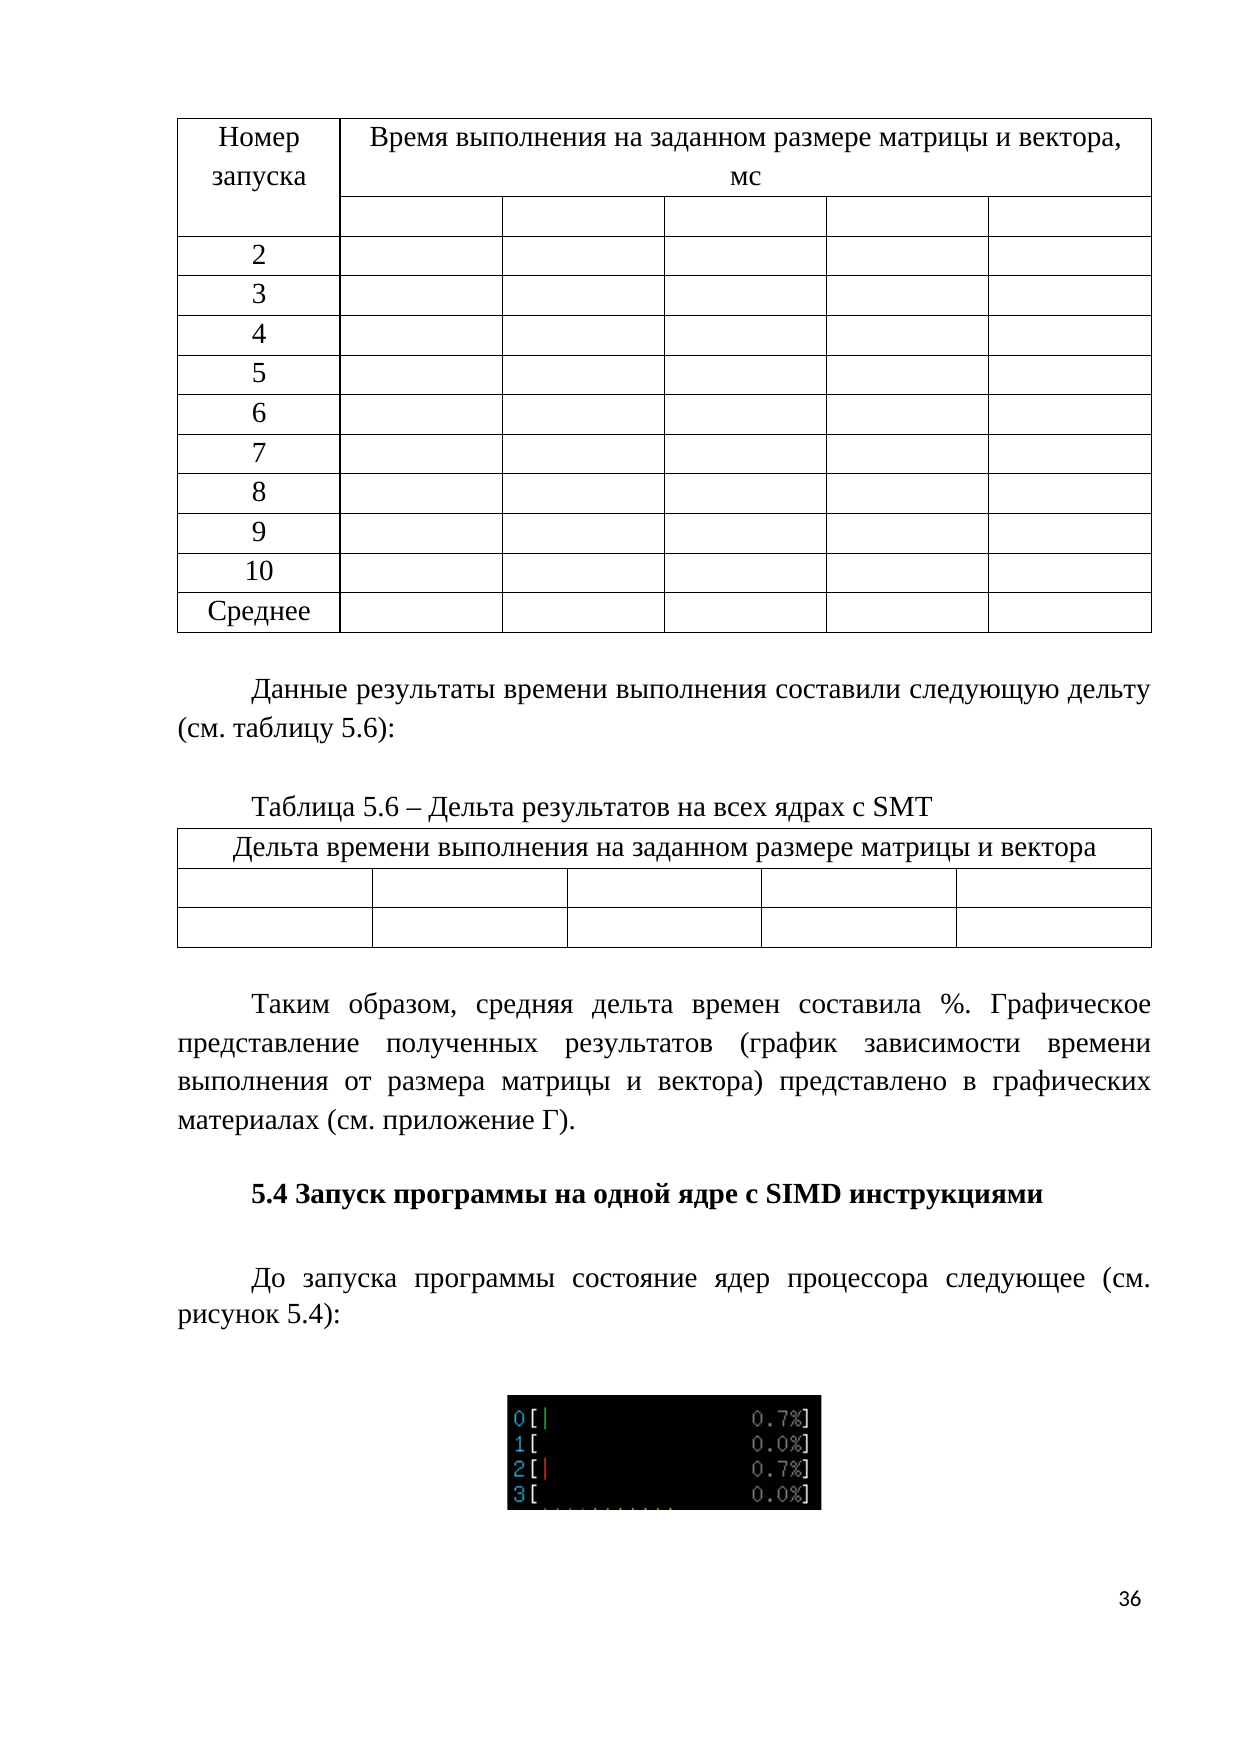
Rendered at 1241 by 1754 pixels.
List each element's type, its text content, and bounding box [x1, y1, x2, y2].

table_cell [665, 276, 826, 315]
table_cell [665, 395, 826, 434]
table_header Дельта времени выполнения на заданном размере матрицы и вектора [178, 829, 1151, 867]
table_cell [665, 237, 826, 275]
table_cell [827, 514, 988, 552]
table_cell [827, 395, 988, 434]
table_cell [665, 593, 826, 632]
table_cell [503, 356, 664, 394]
text До запуска программы состояние ядер процессора следующее (см. рисунок 5.4): [177, 1260, 1152, 1329]
table_cell [373, 869, 567, 907]
table_header Время выполнения на заданном размере матрицы и вектора, мс [341, 119, 1151, 196]
table_cell [665, 316, 826, 354]
table_cell [989, 435, 1151, 473]
table_cell [762, 869, 956, 907]
table_cell [503, 197, 664, 236]
table_cell [503, 395, 664, 434]
table_cell [989, 197, 1151, 236]
table_cell [827, 593, 988, 632]
table_cell [568, 908, 761, 947]
text Данные результаты времени выполнения составили следующую дельту (см. таблицу 5.6): [177, 671, 1152, 743]
table_cell [341, 276, 502, 315]
table_cell [762, 908, 956, 947]
table_cell [178, 869, 372, 907]
table_cell [989, 593, 1151, 632]
table_cell [665, 197, 826, 236]
table_cell [827, 554, 988, 592]
table_cell 2 [178, 237, 339, 275]
table_cell [665, 554, 826, 592]
table_cell [341, 593, 502, 632]
table_cell [957, 869, 1151, 907]
table_cell [341, 435, 502, 473]
table_cell [665, 514, 826, 552]
table_cell [989, 474, 1151, 513]
table_cell [341, 395, 502, 434]
text Таблица 5.6 – Дельта результатов на всех ядрах с SMT [177, 789, 1152, 823]
table_cell [503, 474, 664, 513]
table_cell [503, 554, 664, 592]
table_cell [341, 514, 502, 552]
table_cell [341, 197, 502, 236]
table_cell [178, 908, 372, 947]
table_cell 10 [178, 554, 339, 592]
table_cell 7 [178, 435, 339, 473]
table_cell [341, 316, 502, 354]
table_cell [503, 276, 664, 315]
table_cell 4 [178, 316, 339, 354]
table_cell [989, 514, 1151, 552]
table_cell [827, 197, 988, 236]
table_cell [568, 869, 761, 907]
table_cell [957, 908, 1151, 947]
table_cell [341, 474, 502, 513]
subtitle 5.4 Запуск программы на одной ядре с SIMD инструкциями [177, 1177, 1152, 1210]
table_cell [503, 316, 664, 354]
table_cell [989, 554, 1151, 592]
table_cell [665, 474, 826, 513]
table_cell [989, 395, 1151, 434]
table_cell Среднее [178, 593, 339, 632]
table_cell [341, 237, 502, 275]
table_cell [827, 474, 988, 513]
table_cell 6 [178, 395, 339, 434]
table_cell [503, 514, 664, 552]
table_cell [989, 276, 1151, 315]
table_cell 8 [178, 474, 339, 513]
table_cell [827, 356, 988, 394]
table_cell [989, 356, 1151, 394]
table_cell 3 [178, 276, 339, 315]
table_cell [989, 237, 1151, 275]
table_cell [503, 237, 664, 275]
picture [507, 1395, 822, 1510]
table_cell [665, 356, 826, 394]
text Таким образом, средняя дельта времен составила %. Графическое представление полученных результатов (график зависимости времени выполнения от размера матрицы и вектора) представлено в графических материалах (см. приложение Г). [177, 986, 1152, 1135]
table_cell [503, 593, 664, 632]
table_cell [665, 435, 826, 473]
table_cell [827, 435, 988, 473]
table_cell 5 [178, 356, 339, 394]
table_cell [341, 356, 502, 394]
table_cell [827, 276, 988, 315]
table_cell [827, 237, 988, 275]
table_cell 9 [178, 514, 339, 552]
table_cell [373, 908, 567, 947]
table_cell [503, 435, 664, 473]
table_cell [989, 316, 1151, 354]
table_header Номер запуска [178, 119, 339, 236]
table_cell [827, 316, 988, 354]
table_cell [341, 554, 502, 592]
